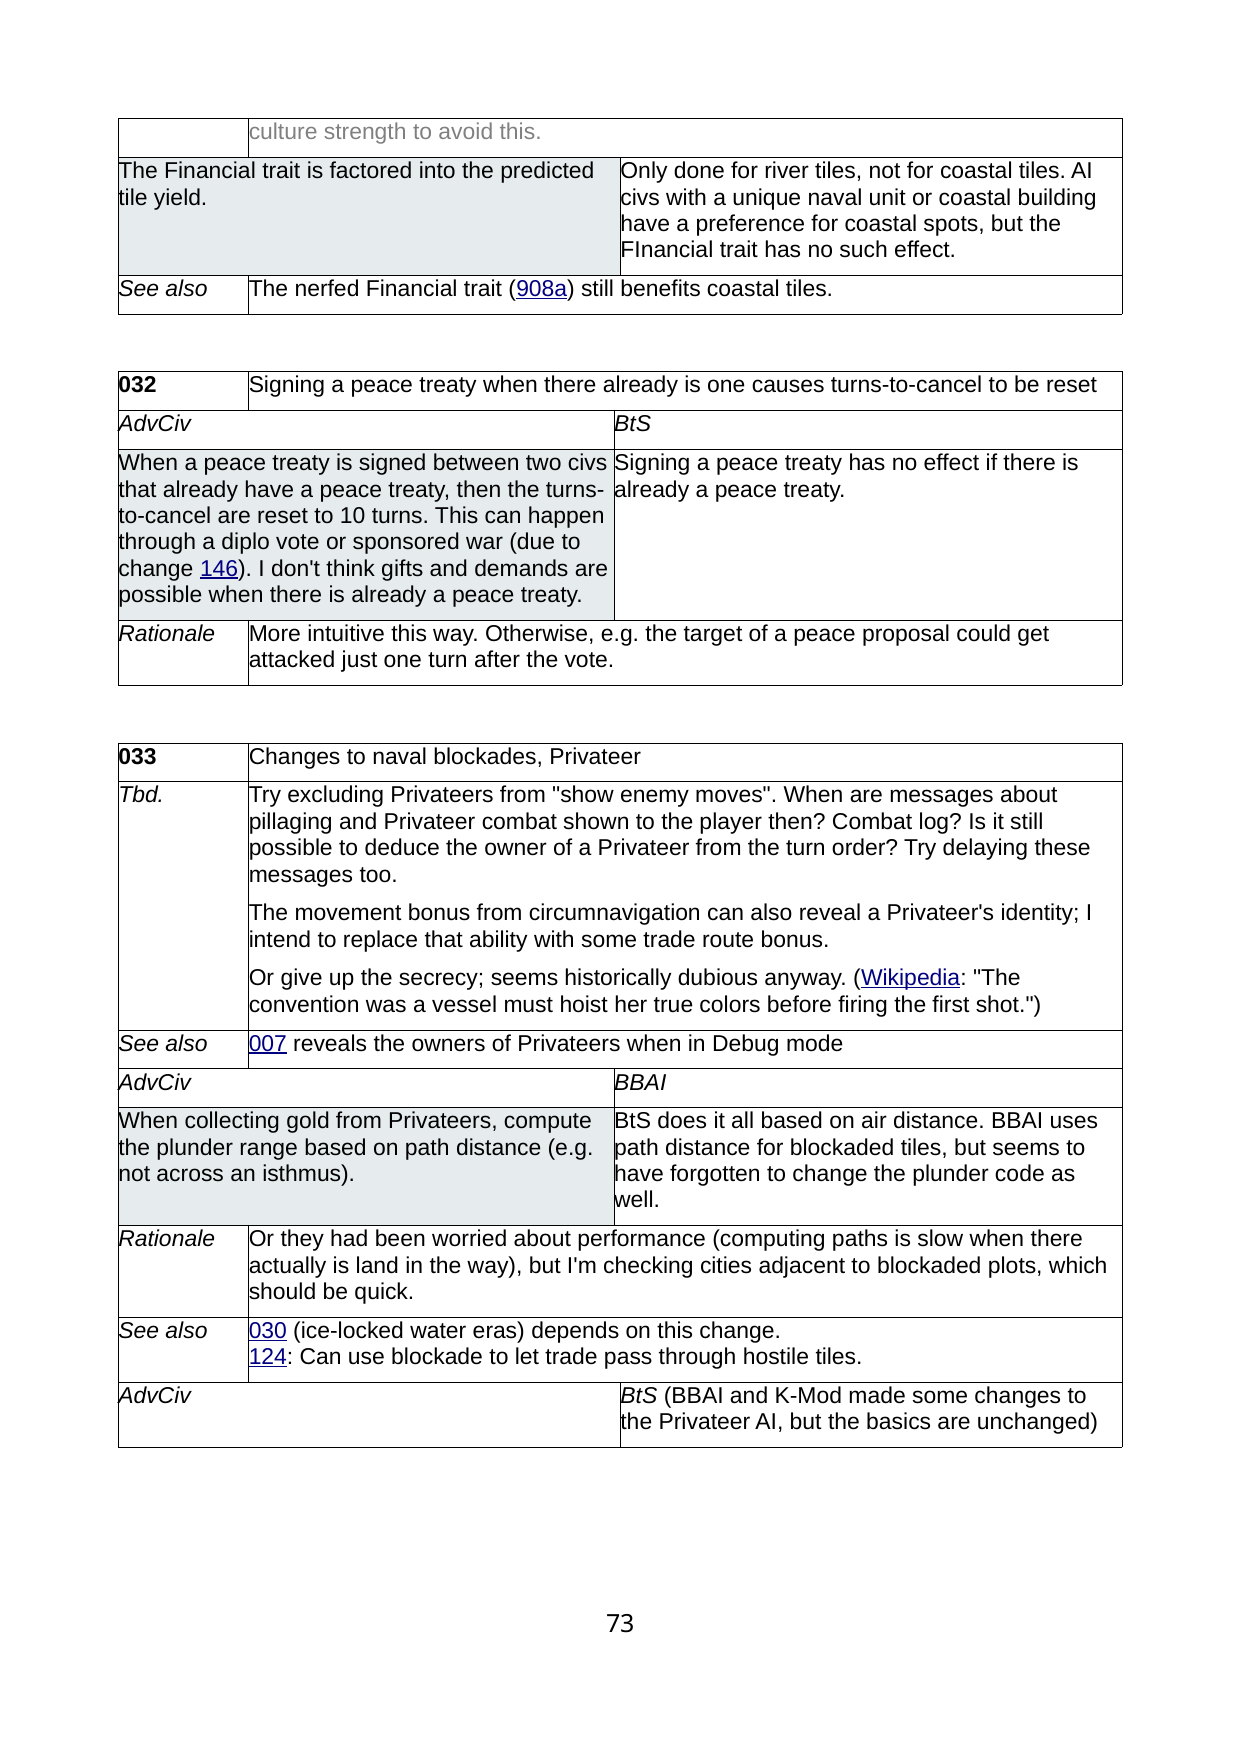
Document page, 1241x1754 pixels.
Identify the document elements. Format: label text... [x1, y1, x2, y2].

table_cell BtS (BBAI and K-Mod made some changes to the Privateer AI, but the basics are unchanged) [621, 1383, 1122, 1447]
table_cell BtS [615, 411, 1122, 449]
table_cell [119, 119, 248, 157]
table_cell Try excluding Privateers from "show enemy moves". When are messages about pillaging and Privateer combat shown to the player then? Combat log? Is it still possible to deduce the owner of a Privateer from the turn order? Try delaying these messages too. The movement bonus from circumnavigation can also reveal a Privateer's identity; I intend to replace that ability with some trade route bonus. Or give up the secrecy; seems historically dubious anyway. (Wikipedia: "The convention was a vessel must hoist her true colors before firing the first shot.") [249, 782, 1122, 1029]
table_header 033 [119, 744, 248, 781]
table_cell BtS does it all based on air distance. BBAI uses path distance for blockaded tiles, but seems to have forgotten to change the plunder code as well. [615, 1108, 1122, 1225]
table_cell Signing a peace treaty has no effect if there is already a peace treaty. [615, 450, 1122, 620]
table_cell See also [119, 1031, 248, 1068]
table_cell AdvCiv [119, 411, 614, 449]
table_cell AdvCiv [119, 1069, 614, 1107]
table_cell The nerfed Financial trait (908a) still benefits coastal tiles. [249, 276, 1122, 314]
table_cell Rationale [119, 1226, 248, 1317]
table_cell culture strength to avoid this. [249, 119, 1122, 157]
table_cell Tbd. [119, 782, 248, 1029]
table_cell When collecting gold from Privateers, compute the plunder range based on path distance (e.g. not across an isthmus). [119, 1108, 614, 1225]
table_cell BBAI [615, 1069, 1122, 1107]
table_cell AdvCiv [119, 1383, 620, 1447]
table_cell Rationale [119, 621, 248, 685]
table_header 032 [119, 372, 248, 410]
table_cell See also [119, 276, 248, 314]
table_cell 030 (ice-locked water eras) depends on this change. 124: Can use blockade to let trade pass through hostile tiles. [249, 1318, 1122, 1382]
table_cell See also [119, 1318, 248, 1382]
table_cell 007 reveals the owners of Privateers when in Debug mode [249, 1031, 1122, 1068]
table_cell Or they had been worried about performance (computing paths is slow when there actually is land in the way), but I'm checking cities adjacent to blockaded plots, which should be quick. [249, 1226, 1122, 1317]
table_header Signing a peace treaty when there already is one causes turns-to-cancel to be reset [249, 372, 1122, 410]
table_cell When a peace treaty is signed between two civs that already have a peace treaty, then the turns-to-cancel are reset to 10 turns. This can happen through a diplo vote or sponsored war (due to change 146). I don't think gifts and demands are possible when there is already a peace treaty. [119, 450, 614, 620]
table_cell More intuitive this way. Otherwise, e.g. the target of a peace proposal could get attacked just one turn after the vote. [249, 621, 1122, 685]
table_cell Only done for river tiles, not for coastal tiles. AI civs with a unique naval unit or coastal building have a preference for coastal spots, but the FInancial trait has no such effect. [621, 158, 1122, 275]
table_cell The Financial trait is factored into the predicted tile yield. [119, 158, 620, 275]
table_header Changes to naval blockades, Privateer [249, 744, 1122, 781]
